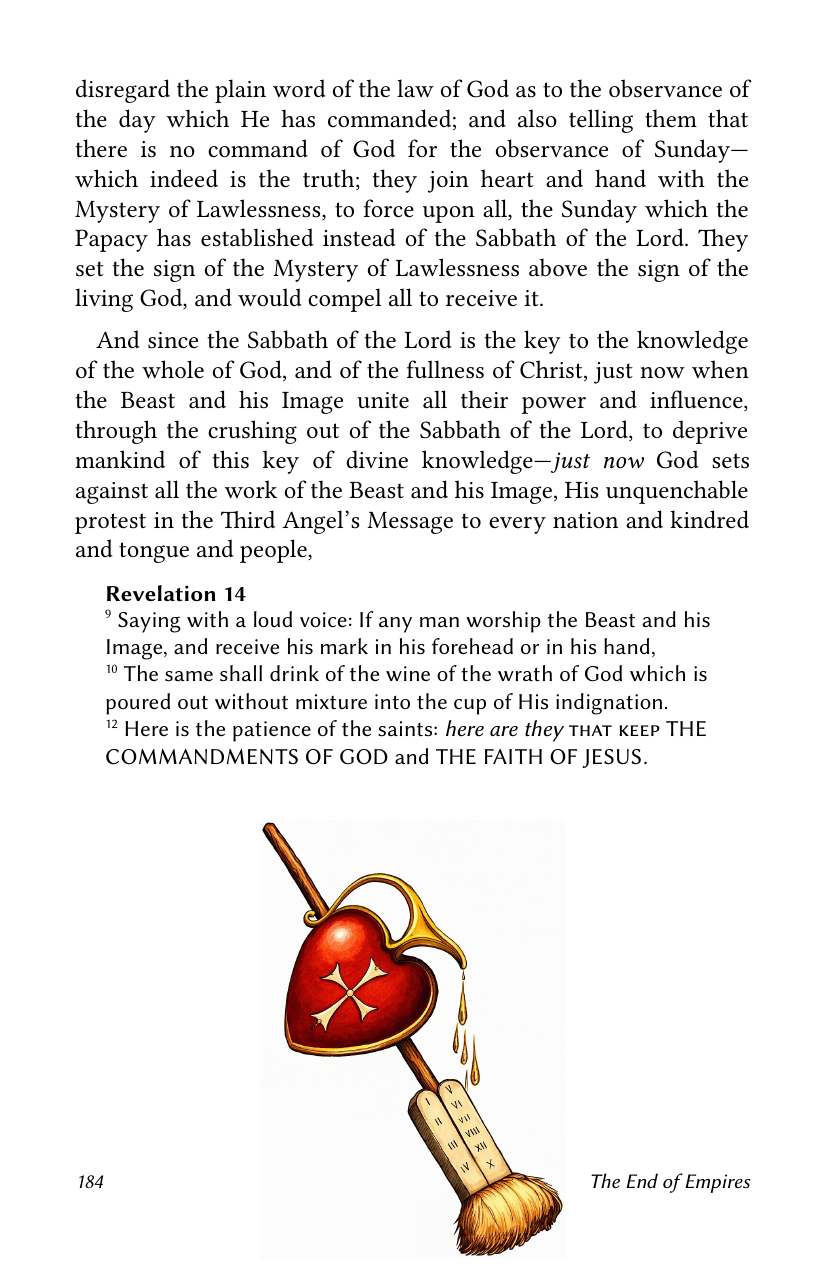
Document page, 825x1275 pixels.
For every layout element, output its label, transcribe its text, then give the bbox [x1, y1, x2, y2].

text Revelation 14 [105, 580, 750, 607]
text 9 Saying with a loud voice: If any man worship the Beast and his Image, and receive his mark in his forehead or in his hand, [105, 607, 720, 660]
text disregard the plain word of the law of God as to the observance of the day which He has commanded; and also telling them that there is no command of God for the observance of Sunday—which indeed is the truth; they join heart and hand with the Mystery of Lawlessness, to force upon all, the Sunday which the Papacy has established instead of the Sabbath of the Lord. They set the sign of the Mystery of Lawlessness above the sign of the living God, and would compel all to receive it. [75, 75, 750, 313]
text 10 The same shall drink of the wine of the wrath of God which is poured out without mixture into the cup of His indignation. [105, 661, 720, 715]
picture [260, 820, 565, 1259]
text And since the Sabbath of the Lord is the key to the knowledge of the whole of God, and of the fullness of Christ, just now when the Beast and his Image unite all their power and influence, through the crushing out of the Sabbath of the Lord, to deprive mankind of this key of divine knowledge—just now God sets against all the work of the Beast and his Image, His unquenchable protest in the Third Angel’s Message to every nation and kindred and tongue and people, [75, 326, 750, 564]
text 12 Here is the patience of the saints: here are they THAT KEEP THE COMMANDMENTS OF GOD and THE FAITH OF JESUS. [105, 716, 720, 770]
